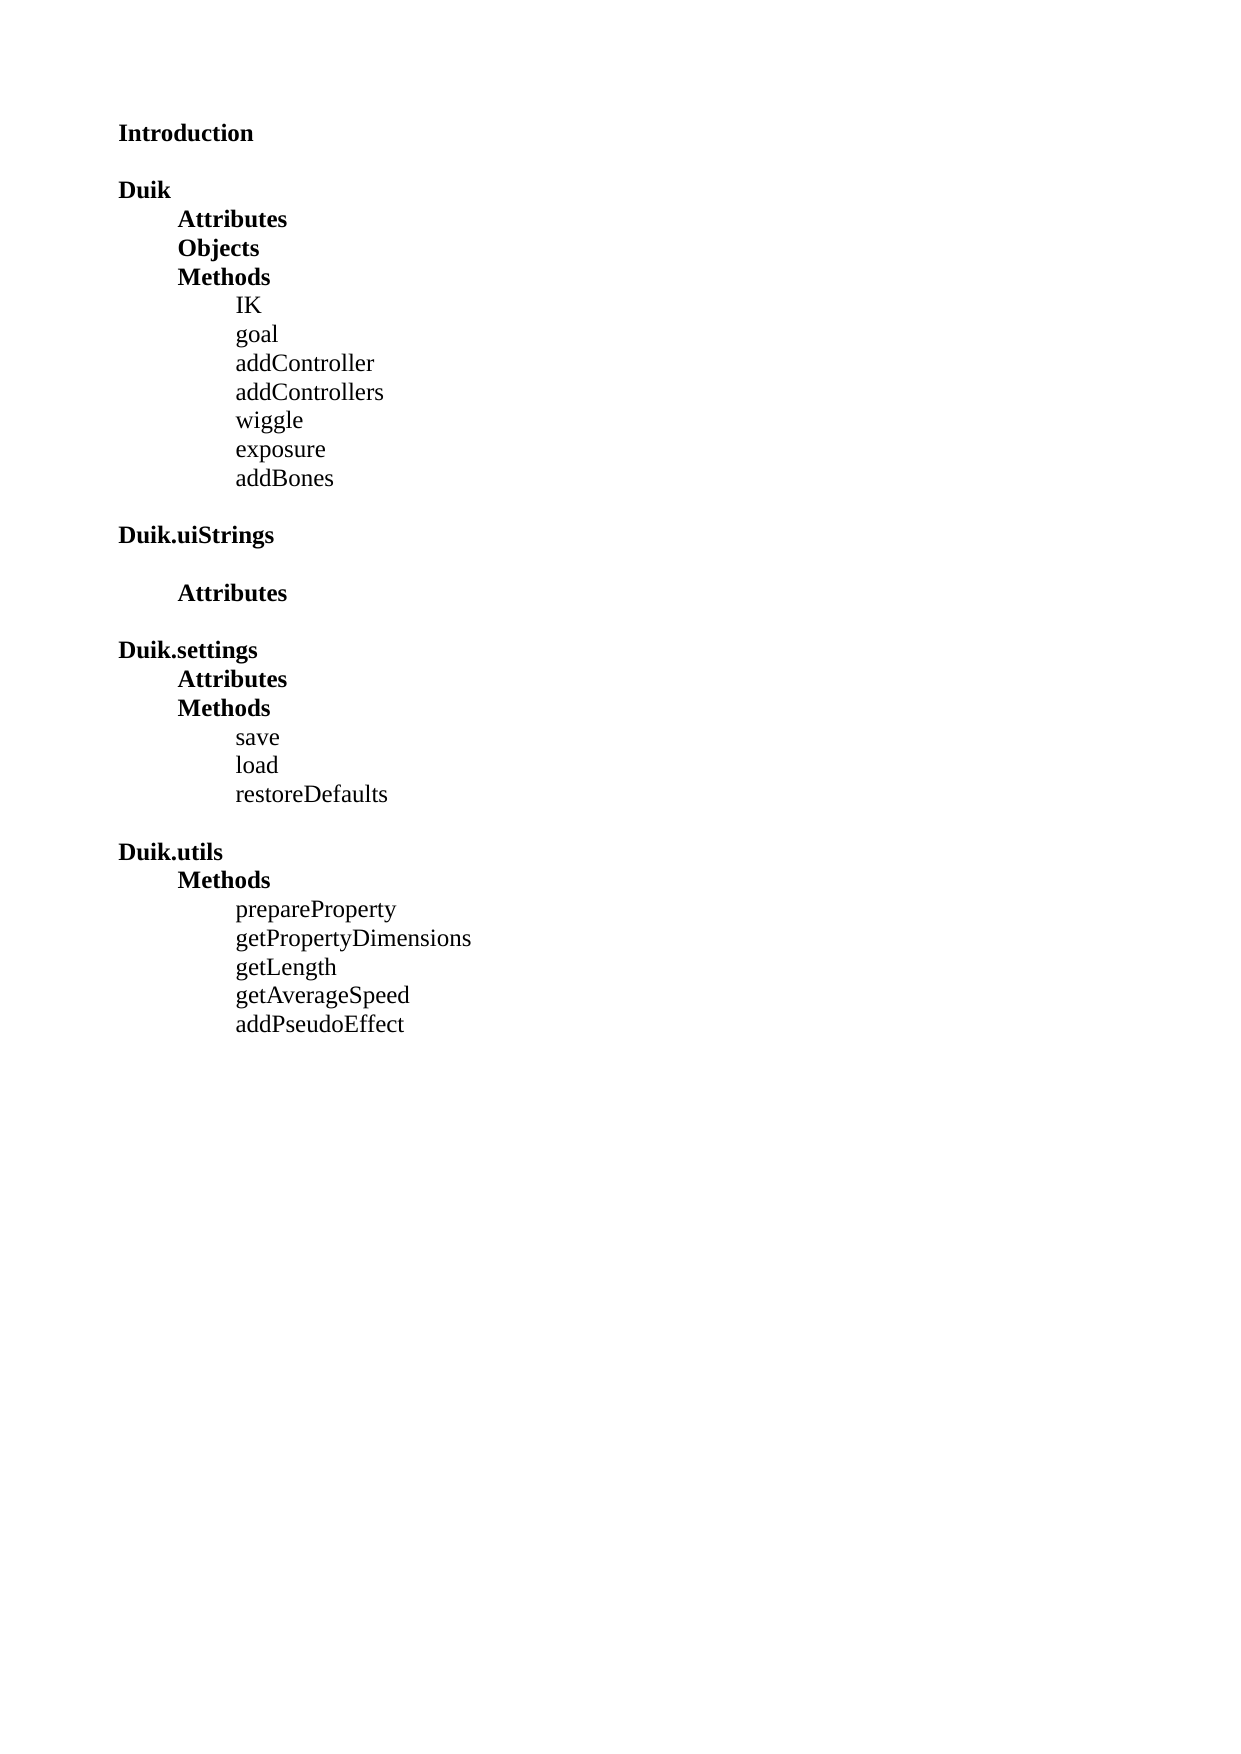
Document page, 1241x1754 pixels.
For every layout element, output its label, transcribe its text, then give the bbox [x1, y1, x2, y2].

text Objects [118, 233, 1122, 262]
text prepareProperty [118, 894, 1122, 923]
text Attributes [118, 578, 1122, 607]
text addController [118, 348, 1122, 377]
text Duik.utils [118, 837, 1122, 866]
text goal [118, 319, 1122, 348]
text Attributes [118, 204, 1122, 233]
text exposure [118, 434, 1122, 463]
text Introduction [118, 118, 1122, 147]
text Methods [118, 866, 1122, 894]
text Duik.uiStrings [118, 521, 1122, 549]
text getPropertyDimensions [118, 923, 1122, 952]
text Methods [118, 693, 1122, 722]
text addControllers [118, 377, 1122, 406]
text wiggle [118, 406, 1122, 434]
text IK [118, 291, 1122, 319]
text addBones [118, 463, 1122, 492]
text Attributes [118, 664, 1122, 693]
text Methods [118, 262, 1122, 291]
text getLength [118, 952, 1122, 981]
text Duik.settings [118, 636, 1122, 664]
text getAverageSpeed [118, 981, 1122, 1009]
text addPseudoEffect [118, 1009, 1122, 1038]
text Duik [118, 176, 1122, 204]
text restoreDefaults [118, 779, 1122, 808]
text save [118, 722, 1122, 751]
text load [118, 751, 1122, 779]
